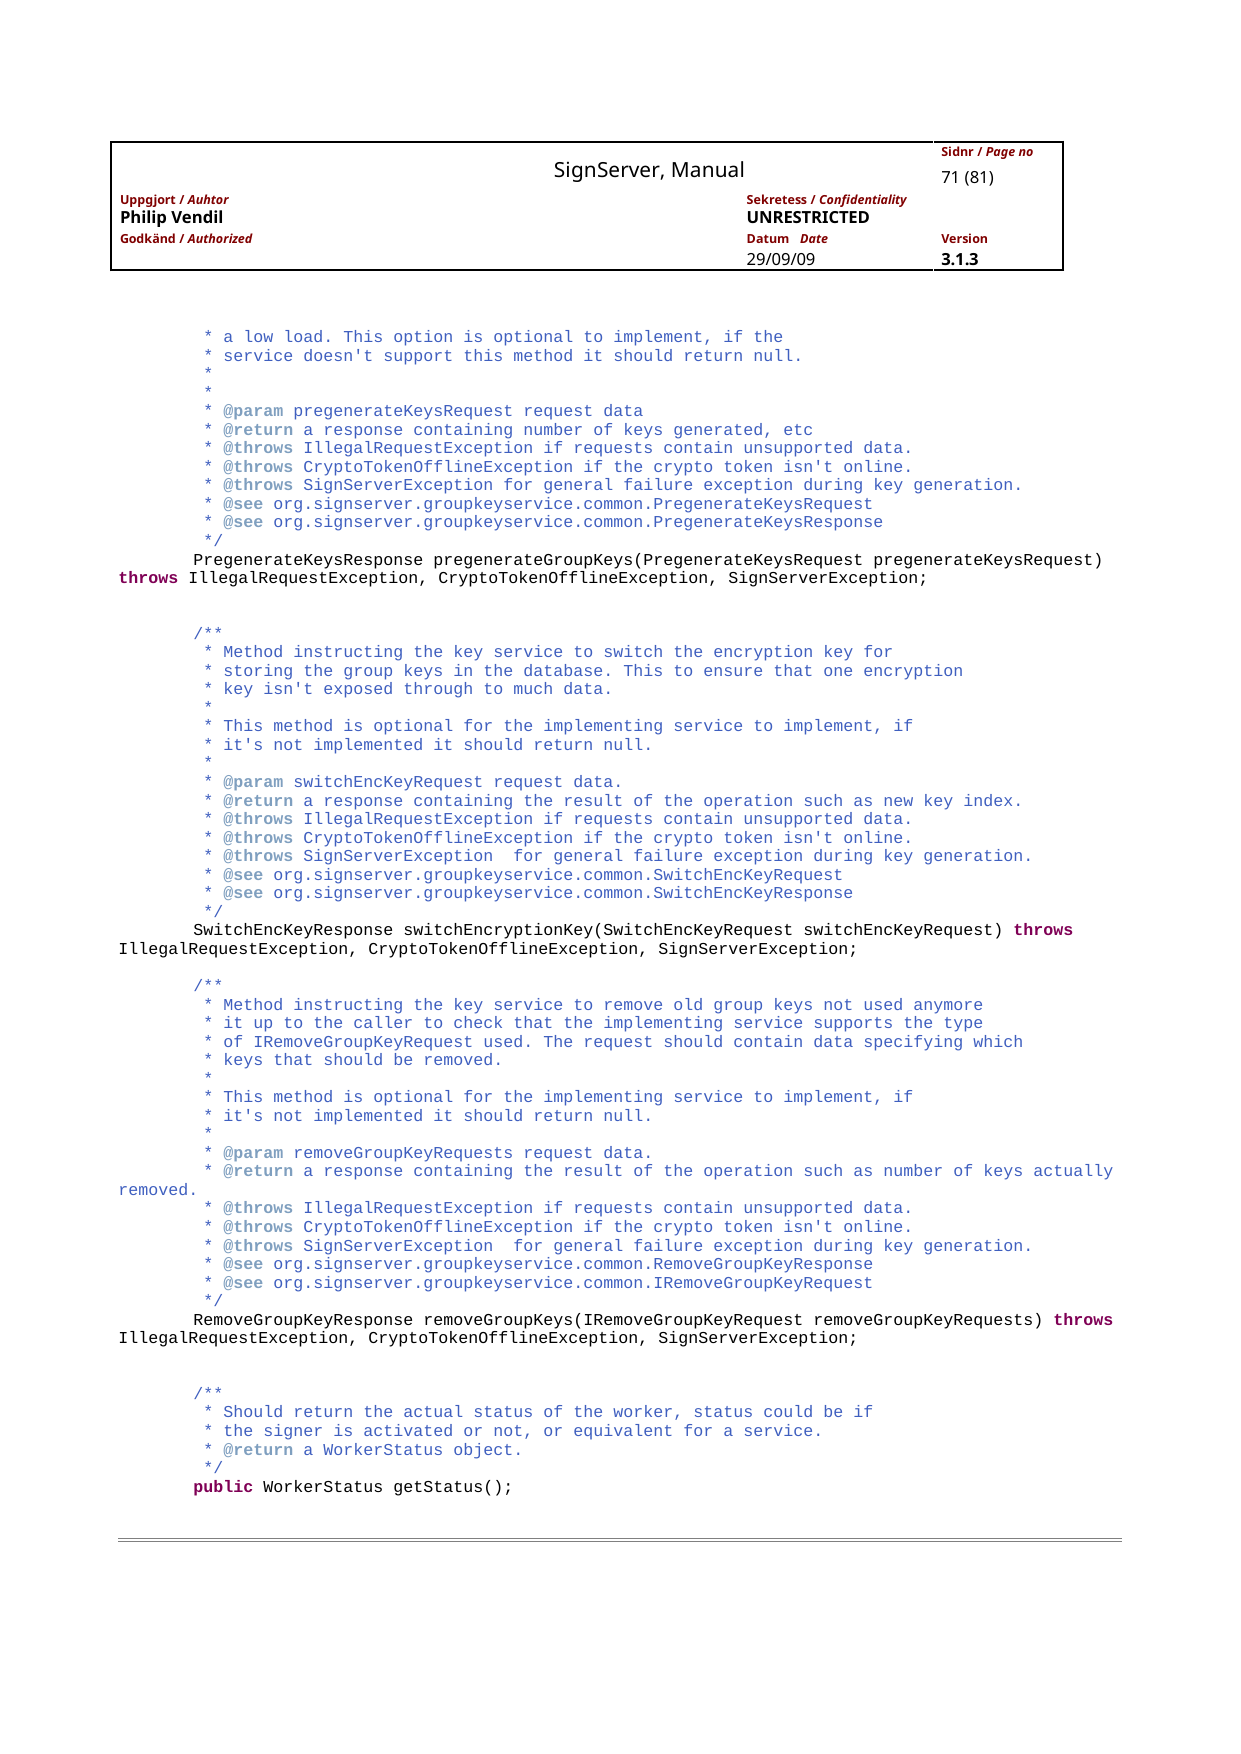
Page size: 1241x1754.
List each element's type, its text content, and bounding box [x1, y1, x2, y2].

text * @see org.signserver.groupkeyservice.common.SwitchEncKeyRequest [118, 867, 1122, 885]
text * the signer is activated or not, or equivalent for a service. [118, 1423, 1122, 1441]
text * [118, 1071, 1122, 1089]
text * @return a response containing number of keys generated, etc [118, 422, 1122, 440]
text * @throws SignServerException for general failure exception during key generation. [118, 848, 1122, 867]
text */ [118, 1460, 1122, 1478]
text * storing the group keys in the database. This to ensure that one encryption [118, 663, 1122, 681]
text * a low load. This option is optional to implement, if the [118, 329, 1122, 347]
text * it's not implemented it should return null. [118, 1108, 1122, 1126]
text * @throws CryptoTokenOfflineException if the crypto token isn't online. [118, 829, 1122, 848]
text * @return a response containing the result of the operation such as new key index. [118, 792, 1122, 811]
text * @see org.signserver.groupkeyservice.common.PregenerateKeysRequest [118, 496, 1122, 514]
text * @param removeGroupKeyRequests request data. [118, 1145, 1122, 1163]
text /** [118, 626, 1122, 644]
text * [118, 366, 1122, 384]
text * @see org.signserver.groupkeyservice.common.SwitchEncKeyResponse [118, 885, 1122, 904]
text * @throws SignServerException for general failure exception during key generation. [118, 477, 1122, 496]
text * @param switchEncKeyRequest request data. [118, 774, 1122, 792]
text /** [118, 1386, 1122, 1404]
text * @param pregenerateKeysRequest request data [118, 403, 1122, 422]
text SwitchEncKeyResponse switchEncryptionKey(SwitchEncKeyRequest switchEncKeyRequest) throws IllegalRequestException, CryptoTokenOfflineException, SignServerException; [118, 922, 1122, 959]
text * key isn't exposed through to much data. [118, 681, 1122, 700]
text public WorkerStatus getStatus(); [118, 1478, 1122, 1497]
text * [118, 384, 1122, 403]
text * it up to the caller to check that the implementing service supports the type [118, 1015, 1122, 1033]
text * of IRemoveGroupKeyRequest used. The request should contain data specifying which [118, 1033, 1122, 1052]
text * Method instructing the key service to switch the encryption key for [118, 644, 1122, 663]
text * [118, 700, 1122, 718]
text * @throws CryptoTokenOfflineException if the crypto token isn't online. [118, 459, 1122, 477]
text * @throws SignServerException for general failure exception during key generation. [118, 1237, 1122, 1256]
text * @throws IllegalRequestException if requests contain unsupported data. [118, 440, 1122, 459]
text */ [118, 904, 1122, 922]
text * [118, 755, 1122, 774]
text * Should return the actual status of the worker, status could be if [118, 1404, 1122, 1423]
text * @throws IllegalRequestException if requests contain unsupported data. [118, 1200, 1122, 1219]
text * Method instructing the key service to remove old group keys not used anymore [118, 996, 1122, 1015]
text * it's not implemented it should return null. [118, 737, 1122, 755]
text * @see org.signserver.groupkeyservice.common.IRemoveGroupKeyRequest [118, 1274, 1122, 1293]
text * @see org.signserver.groupkeyservice.common.RemoveGroupKeyResponse [118, 1256, 1122, 1274]
text * [118, 1126, 1122, 1145]
text PregenerateKeysResponse pregenerateGroupKeys(PregenerateKeysRequest pregenerateKeysRequest) throws IllegalRequestException, CryptoTokenOfflineException, SignServerException; [118, 551, 1122, 588]
text * keys that should be removed. [118, 1052, 1122, 1071]
text */ [118, 533, 1122, 551]
text * @see org.signserver.groupkeyservice.common.PregenerateKeysResponse [118, 514, 1122, 533]
text /** [118, 978, 1122, 996]
text RemoveGroupKeyResponse removeGroupKeys(IRemoveGroupKeyRequest removeGroupKeyRequests) throws IllegalRequestException, CryptoTokenOfflineException, SignServerException; [118, 1312, 1122, 1349]
text */ [118, 1293, 1122, 1312]
text * @return a WorkerStatus object. [118, 1441, 1122, 1460]
text * This method is optional for the implementing service to implement, if [118, 1089, 1122, 1108]
text * @throws IllegalRequestException if requests contain unsupported data. [118, 811, 1122, 829]
text * This method is optional for the implementing service to implement, if [118, 718, 1122, 737]
text * @return a response containing the result of the operation such as number of keys actually removed. [118, 1163, 1122, 1200]
text * service doesn't support this method it should return null. [118, 347, 1122, 366]
text * @throws CryptoTokenOfflineException if the crypto token isn't online. [118, 1219, 1122, 1237]
